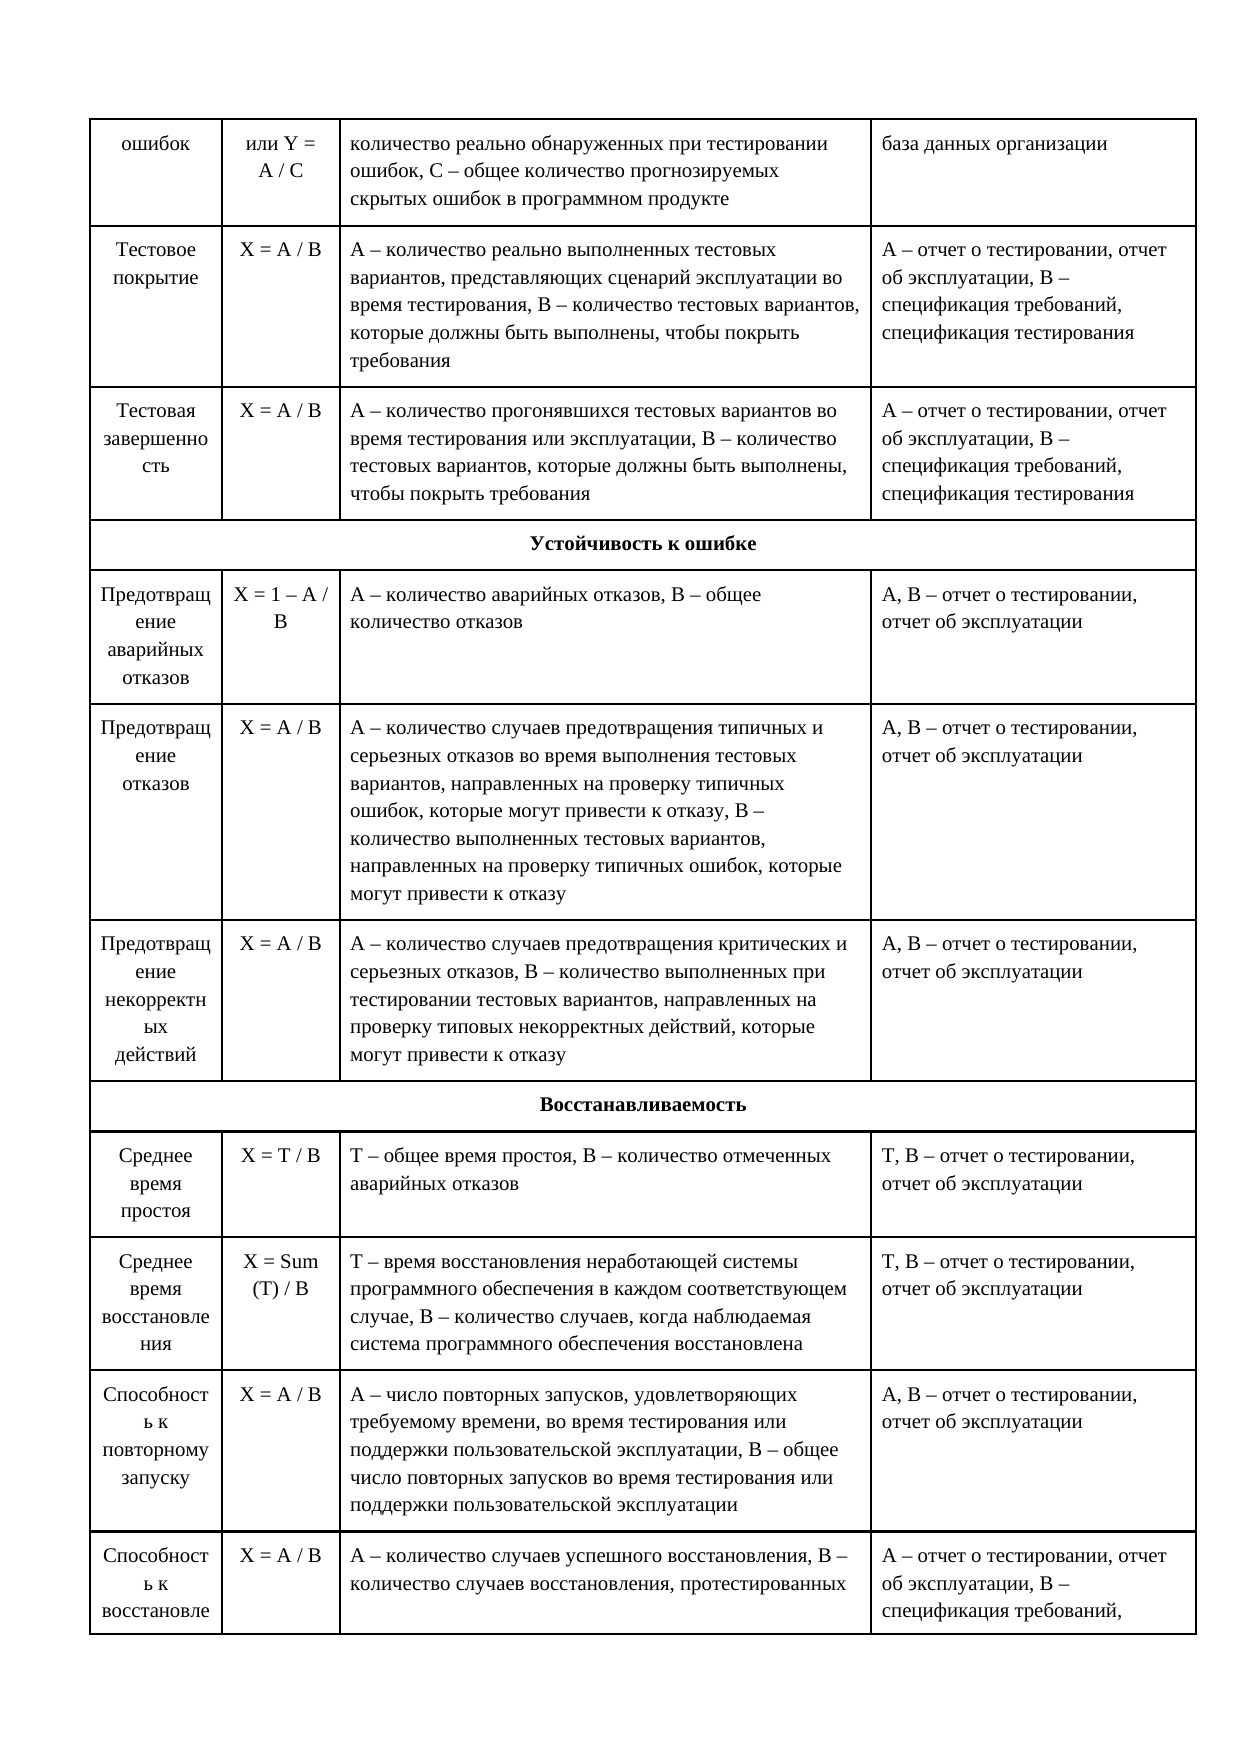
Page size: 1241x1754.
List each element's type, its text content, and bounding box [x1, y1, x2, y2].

table_cell Способность к повторному запуску [91, 1371, 221, 1530]
table_cell Восстанавливаемость [91, 1082, 1195, 1130]
table_cell X = A / B [223, 921, 339, 1080]
table_cell А, В – отчет о тестировании, отчет об эксплуатации [872, 921, 1195, 1080]
table_cell А, В – отчет о тестировании, отчет об эксплуатации [872, 1371, 1195, 1530]
table_cell А – количество прогонявшихся тестовых вариантов во время тестирования или эксплуатации, В – количество тестовых вариантов, которые должны быть выполнены, чтобы покрыть требования [341, 388, 870, 519]
table_cell X = T / B [223, 1133, 339, 1236]
table_cell А – количество случаев предотвращения критических и серьезных отказов, В – количество выполненных при тестировании тестовых вариантов, направленных на проверку типовых некорректных действий, которые могут привести к отказу [341, 921, 870, 1080]
table_cell ошибок [91, 120, 221, 224]
table_cell А – число повторных запусков, удовлетворяющих требуемому времени, во время тестирования или поддержки пользовательской эксплуатации, В – общее число повторных запусков во время тестирования или поддержки пользовательской эксплуатации [341, 1371, 870, 1530]
table_cell Среднее время простоя [91, 1133, 221, 1236]
table_cell X = A / B [223, 388, 339, 519]
table_cell X = A / B [223, 705, 339, 919]
table_cell А – количество аварийных отказов, В – общее количество отказов [341, 571, 870, 703]
table_cell А – отчет о тестировании, отчет об эксплуатации, В – спецификация требований, [872, 1533, 1195, 1632]
table_cell А – количество случаев предотвращения типичных и серьезных отказов во время выполнения тестовых вариантов, направленных на проверку типичных ошибок, которые могут привести к отказу, В – количество выполненных тестовых вариантов, направленных на проверку типичных ошибок, которые могут привести к отказу [341, 705, 870, 919]
table_cell X = Sum (T) / B [223, 1238, 339, 1369]
table_cell А, В – отчет о тестировании, отчет об эксплуатации [872, 571, 1195, 703]
table_cell база данных организации [872, 120, 1195, 224]
table_cell X = A / B [223, 1533, 339, 1632]
table_cell X = A / B [223, 1371, 339, 1530]
table_cell или Y = A / C [223, 120, 339, 224]
table_cell А – количество реально выполненных тестовых вариантов, представляющих сценарий эксплуатации во время тестирования, В – количество тестовых вариантов, которые должны быть выполнены, чтобы покрыть требования [341, 227, 870, 386]
table_cell А – количество случаев успешного восстановления, В – количество случаев восстановления, протестированных [341, 1533, 870, 1632]
table_cell Тестовое покрытие [91, 227, 221, 386]
table_cell Устойчивость к ошибке [91, 521, 1195, 569]
table_cell Среднее время восстановления [91, 1238, 221, 1369]
table_cell Предотвращение некорректных действий [91, 921, 221, 1080]
table_cell X = A / B [223, 227, 339, 386]
table_cell Способность к восстановле [91, 1533, 221, 1632]
table_cell Т, В – отчет о тестировании, отчет об эксплуатации [872, 1133, 1195, 1236]
table_cell А, В – отчет о тестировании, отчет об эксплуатации [872, 705, 1195, 919]
table_cell Тестовая завершенность [91, 388, 221, 519]
table_cell количество реально обнаруженных при тестировании ошибок, С – общее количество прогнозируемых скрытых ошибок в программном продукте [341, 120, 870, 224]
table_cell Т – время восстановления неработающей системы программного обеспечения в каждом соответствующем случае, В – количество случаев, когда наблюдаемая система программного обеспечения восстановлена [341, 1238, 870, 1369]
table_cell А – отчет о тестировании, отчет об эксплуатации, В – спецификация требований, спецификация тестирования [872, 388, 1195, 519]
table_cell А – отчет о тестировании, отчет об эксплуатации, В – спецификация требований, спецификация тестирования [872, 227, 1195, 386]
table_cell Т – общее время простоя, В – количество отмеченных аварийных отказов [341, 1133, 870, 1236]
table_cell X = 1 – A / B [223, 571, 339, 703]
table_cell Предотвращение отказов [91, 705, 221, 919]
table_cell Т, В – отчет о тестировании, отчет об эксплуатации [872, 1238, 1195, 1369]
table_cell Предотвращение аварийных отказов [91, 571, 221, 703]
